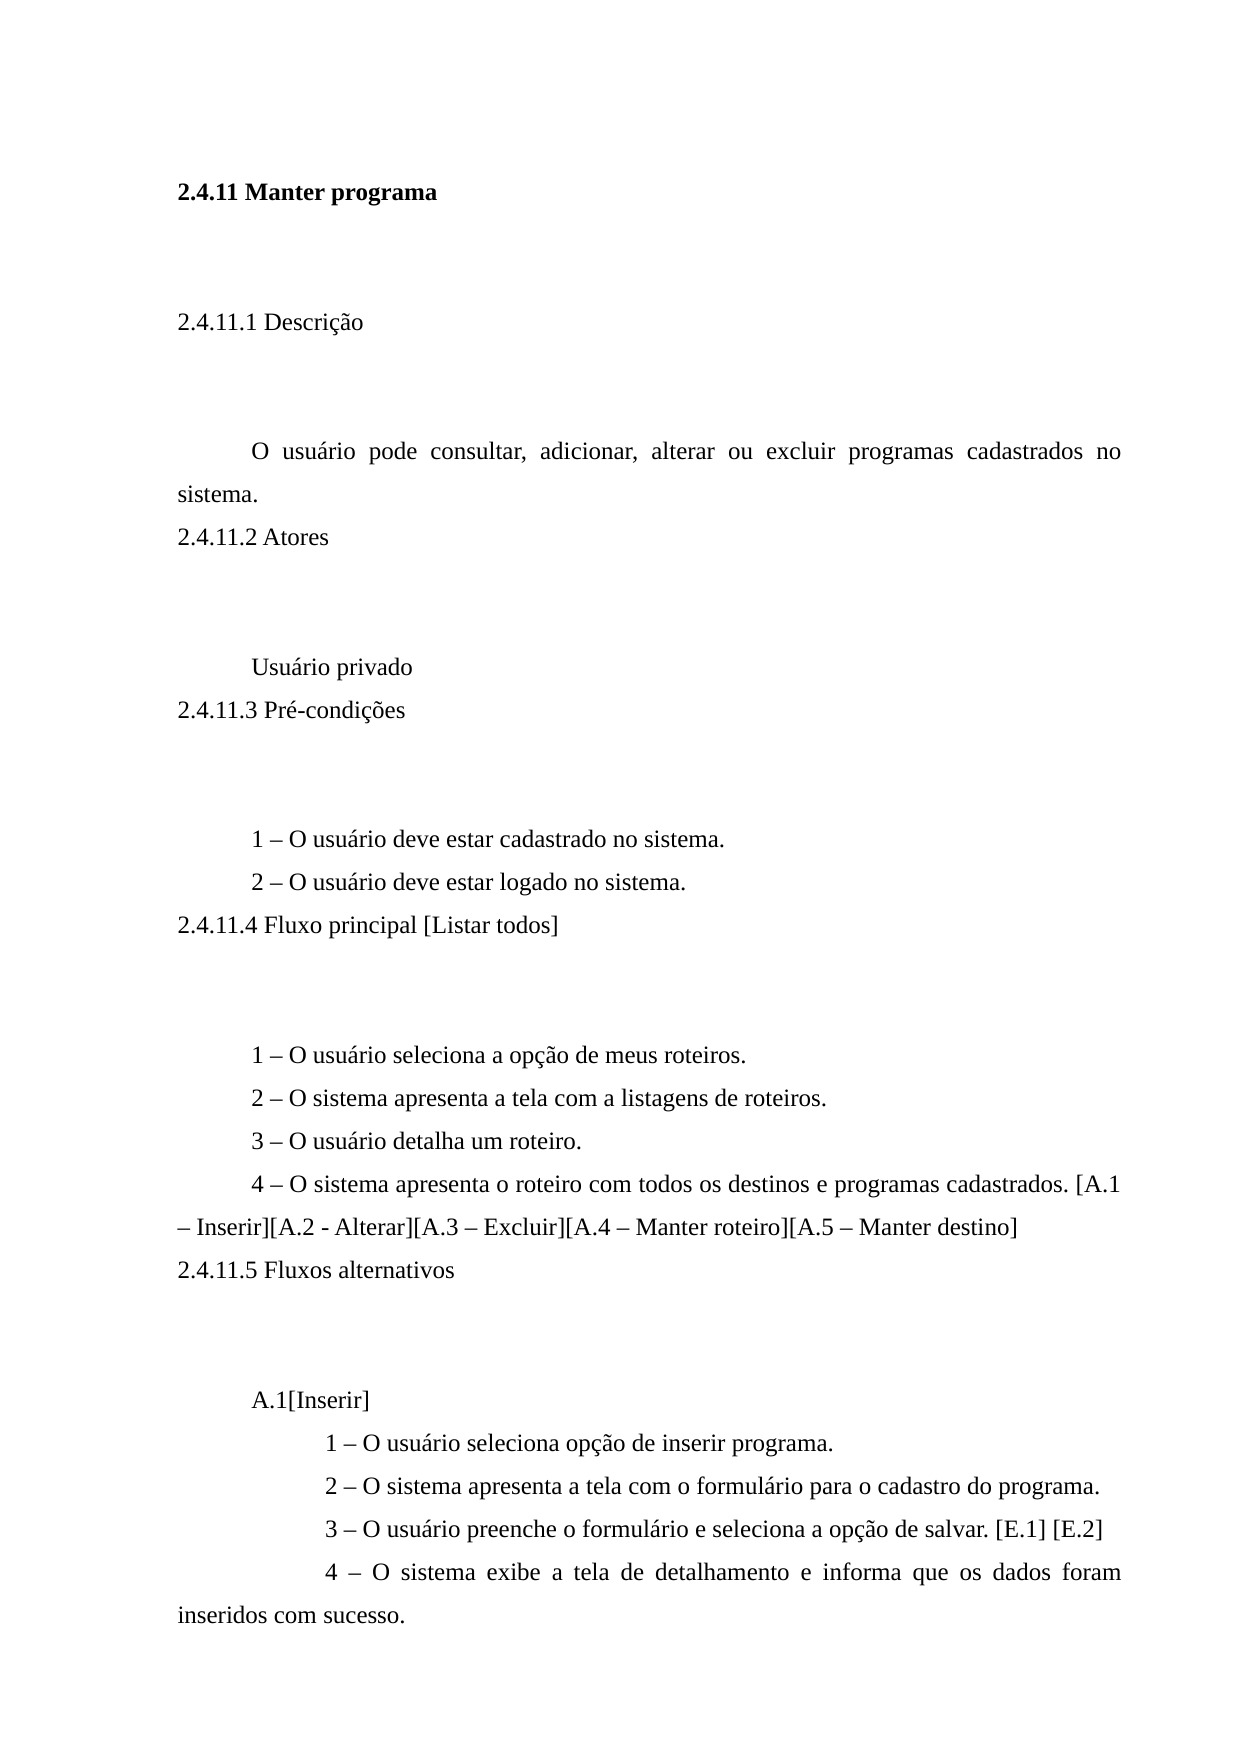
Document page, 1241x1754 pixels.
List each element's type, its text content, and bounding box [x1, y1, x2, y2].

text 4 – O sistema apresenta o roteiro com todos os destinos e programas cadastrados. [A.1 – Inserir][A.2 - Alterar][A.3 – Excluir][A.4 – Manter roteiro][A.5 – Manter destino] [177, 1169, 1122, 1241]
text Usuário privado [177, 652, 1122, 680]
text 1 – O usuário deve estar cadastrado no sistema. [177, 824, 1122, 853]
subtitle Fluxos alternativos [177, 1255, 1122, 1284]
text 3 – O usuário preenche o formulário e seleciona a opção de salvar. [E.1] [E.2] [177, 1514, 1122, 1543]
text O usuário pode consultar, adicionar, alterar ou excluir programas cadastrados no sistema. [177, 436, 1122, 508]
text 1 – O usuário seleciona opção de inserir programa. [177, 1428, 1122, 1457]
text 2 – O sistema apresenta a tela com o formulário para o cadastro do programa. [177, 1471, 1122, 1500]
text 2 – O usuário deve estar logado no sistema. [177, 867, 1122, 896]
text 4 – O sistema exibe a tela de detalhamento e informa que os dados foram inseridos com sucesso. [177, 1557, 1122, 1629]
text 2 – O sistema apresenta a tela com a listagens de roteiros. [177, 1083, 1122, 1112]
subtitle Manter programa [177, 177, 1122, 206]
text A.1[Inserir] [177, 1385, 1122, 1413]
subtitle Atores [177, 522, 1122, 551]
text 3 – O usuário detalha um roteiro. [177, 1126, 1122, 1155]
subtitle Pré-condições [177, 695, 1122, 723]
subtitle Fluxo principal [Listar todos] [177, 910, 1122, 939]
text 1 – O usuário seleciona a opção de meus roteiros. [177, 1040, 1122, 1068]
subtitle Descrição [177, 307, 1122, 335]
